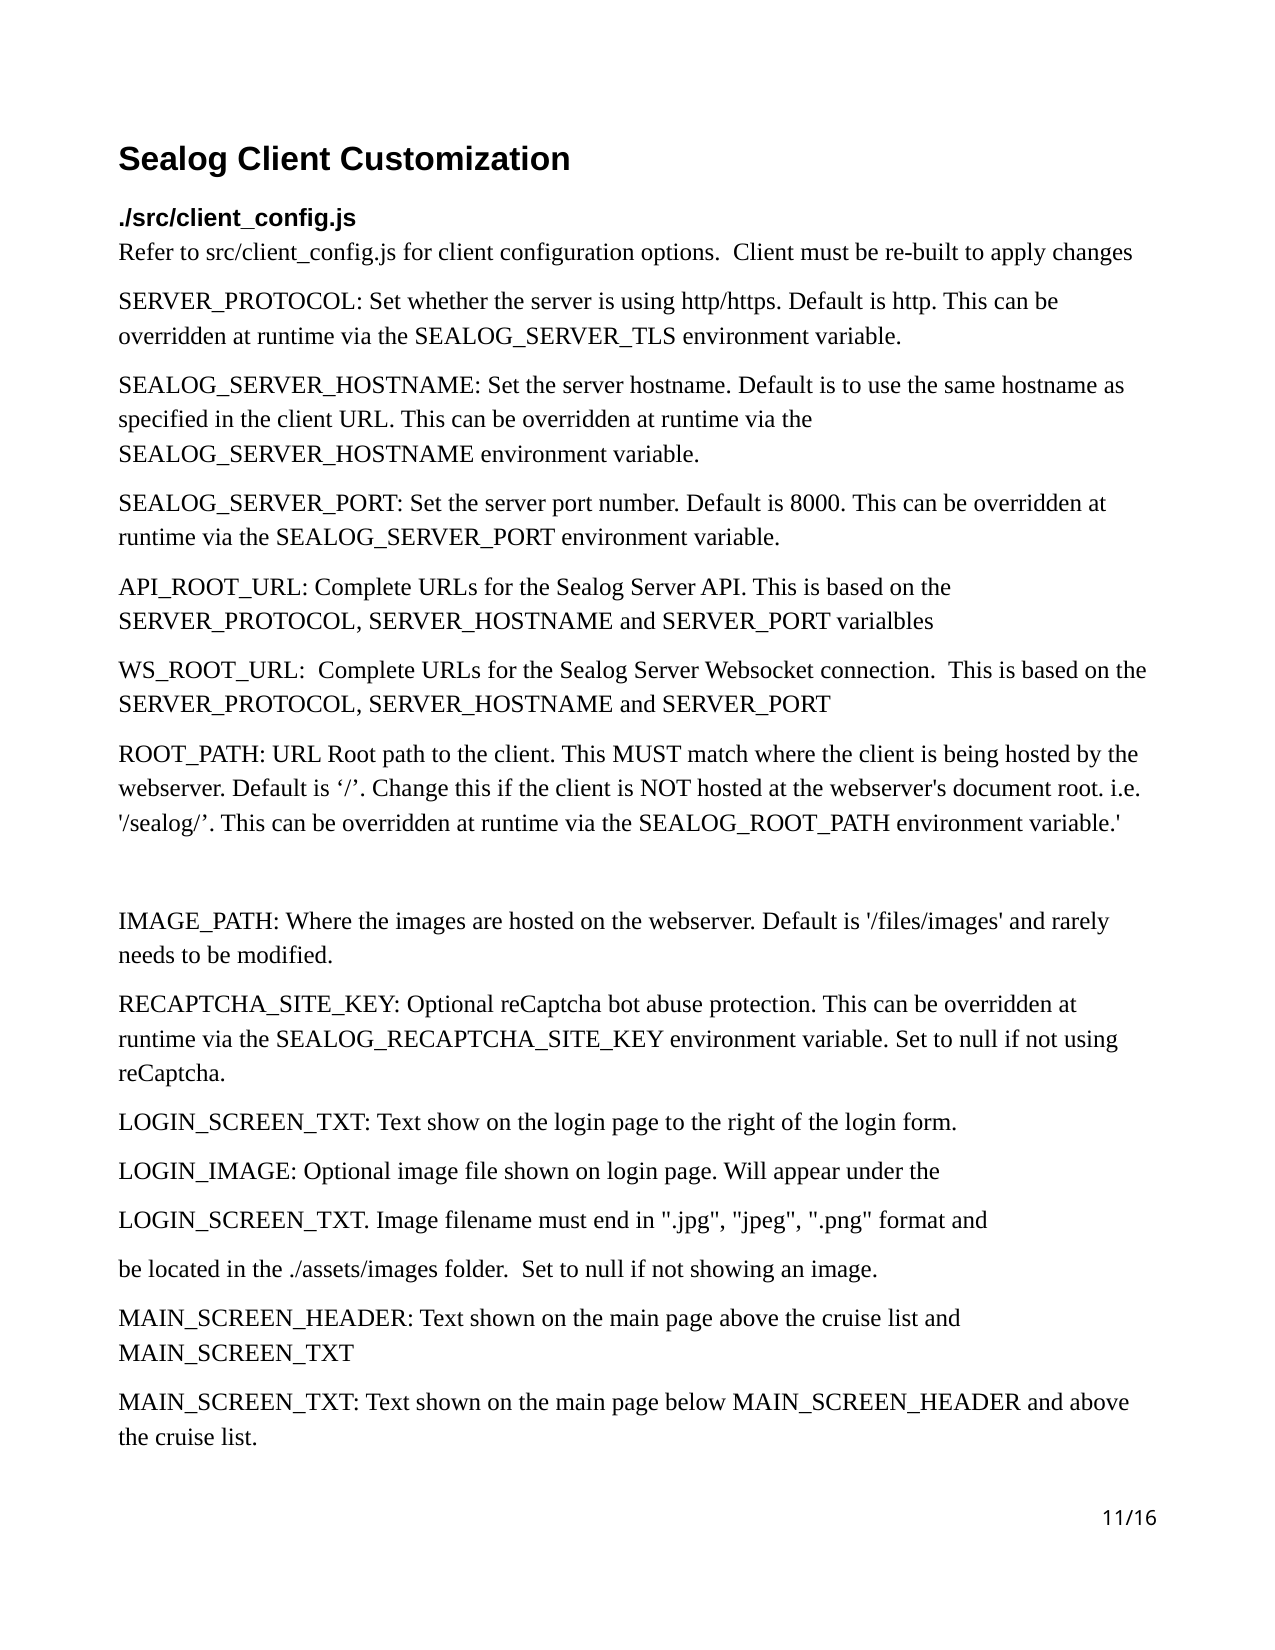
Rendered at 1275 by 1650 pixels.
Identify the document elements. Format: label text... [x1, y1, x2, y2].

text RECAPTCHA_SITE_KEY: Optional reCaptcha bot abuse protection. This can be overridden at runtime via the SEALOG_RECAPTCHA_SITE_KEY environment variable. Set to null if not using reCaptcha. [118, 989, 1157, 1087]
text MAIN_SCREEN_TXT: Text shown on the main page below MAIN_SCREEN_HEADER and above the cruise list. [118, 1387, 1157, 1450]
subtitle ./src/client_config.js [118, 203, 1157, 231]
text LOGIN_SCREEN_TXT: Text show on the login page to the right of the login form. [118, 1107, 1157, 1136]
text ROOT_PATH: URL Root path to the client. This MUST match where the client is being hosted by the webserver. Default is ‘/’. Change this if the client is NOT hosted at the webserver's document root. i.e. '/sealog/’. This can be overridden at runtime via the SEALOG_ROOT_PATH environment variable.' [118, 739, 1157, 836]
text be located in the ./assets/images folder. Set to null if not showing an image. [118, 1254, 1157, 1283]
text WS_ROOT_URL: Complete URLs for the Sealog Server Websocket connection. This is based on the SERVER_PROTOCOL, SERVER_HOSTNAME and SERVER_PORT [118, 655, 1157, 718]
text SEALOG_SERVER_HOSTNAME: Set the server hostname. Default is to use the same hostname as specified in the client URL. This can be overridden at runtime via the SEALOG_SERVER_HOSTNAME environment variable. [118, 370, 1157, 468]
text Refer to src/client_config.js for client configuration options. Client must be re-built to apply changes [118, 237, 1157, 266]
text SEALOG_SERVER_PORT: Set the server port number. Default is 8000. This can be overridden at runtime via the SEALOG_SERVER_PORT environment variable. [118, 488, 1157, 551]
text IMAGE_PATH: Where the images are hosted on the webserver. Default is '/files/images' and rarely needs to be modified. [118, 906, 1157, 969]
text SERVER_PROTOCOL: Set whether the server is using http/https. Default is http. This can be overridden at runtime via the SEALOG_SERVER_TLS environment variable. [118, 286, 1157, 350]
text API_ROOT_URL: Complete URLs for the Sealog Server API. This is based on the SERVER_PROTOCOL, SERVER_HOSTNAME and SERVER_PORT varialbles [118, 572, 1157, 635]
subtitle Sealog Client Customization [118, 139, 1157, 178]
text MAIN_SCREEN_HEADER: Text shown on the main page above the cruise list and MAIN_SCREEN_TXT [118, 1303, 1157, 1367]
text LOGIN_IMAGE: Optional image file shown on login page. Will appear under the [118, 1156, 1157, 1185]
text LOGIN_SCREEN_TXT. Image filename must end in ".jpg", "jpeg", ".png" format and [118, 1205, 1157, 1234]
